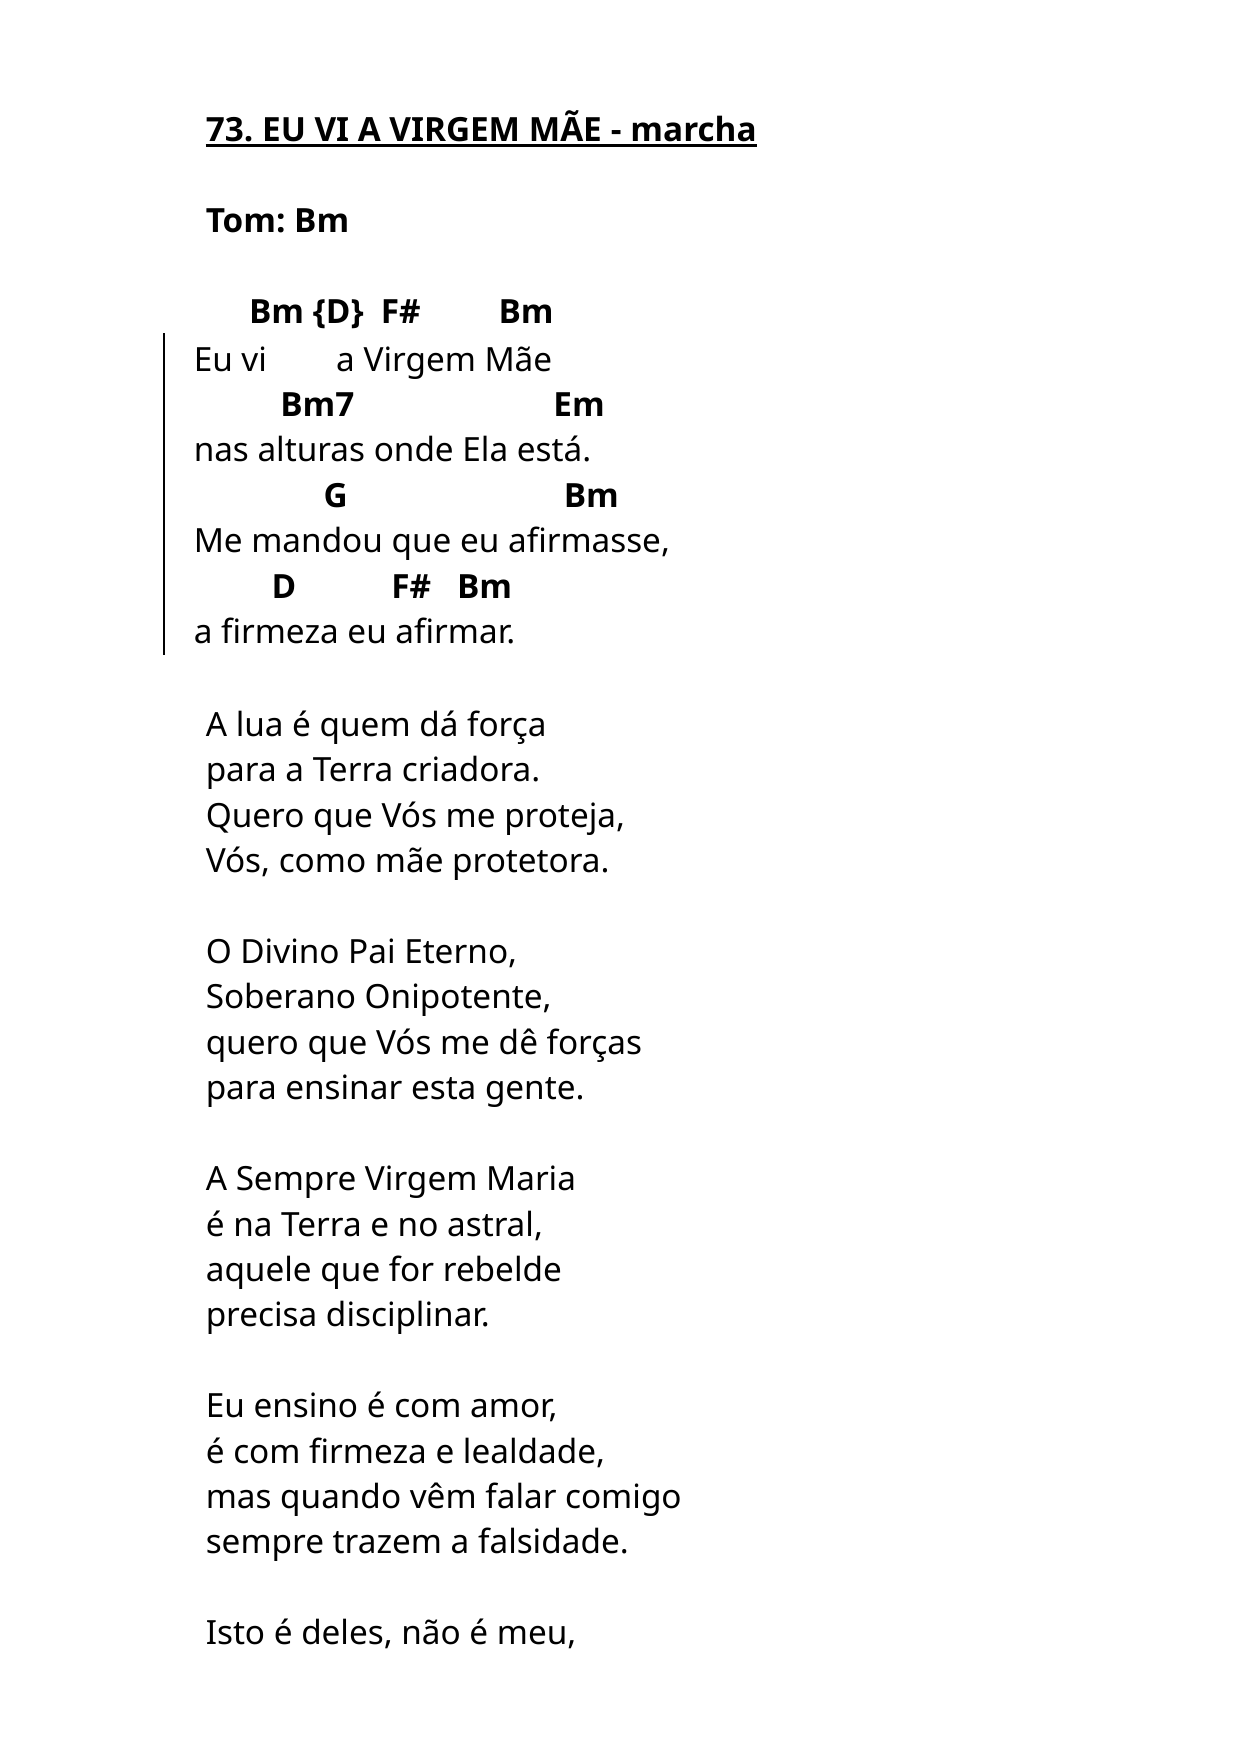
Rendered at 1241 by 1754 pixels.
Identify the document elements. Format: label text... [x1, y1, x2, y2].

subtitle Bm {D} F# Bm [177, 288, 1063, 333]
text mas quando vêm falar comigo [177, 1473, 1063, 1518]
text sempre trazem a falsidade. [177, 1518, 1063, 1564]
text precisa disciplinar. [177, 1291, 1063, 1337]
text Vós, como mãe protetora. [177, 837, 1063, 882]
text quero que Vós me dê forças [177, 1019, 1063, 1064]
table_header Eu vi a Virgem Mãe Bm7 Em nas alturas onde Ela está. G Bm Me mandou que eu afirmasse, D F# Bm a firmeza eu afirmar. [165, 335, 1050, 653]
text para a Terra criadora. [177, 746, 1063, 792]
text A lua é quem dá força [177, 701, 1063, 746]
text é na Terra e no astral, [177, 1200, 1063, 1246]
text Isto é deles, não é meu, [177, 1609, 1063, 1654]
subtitle Tom: Bm [177, 197, 1063, 242]
text aquele que for rebelde [177, 1246, 1063, 1291]
text para ensinar esta gente. [177, 1064, 1063, 1109]
text Soberano Onipotente, [177, 973, 1063, 1019]
text A Sempre Virgem Maria [177, 1155, 1063, 1200]
subtitle 73. EU VI A VIRGEM MÃE - marcha [177, 106, 1063, 152]
text Eu ensino é com amor, [177, 1382, 1063, 1427]
text é com firmeza e lealdade, [177, 1427, 1063, 1473]
text Quero que Vós me proteja, [177, 792, 1063, 837]
text O Divino Pai Eterno, [177, 928, 1063, 973]
